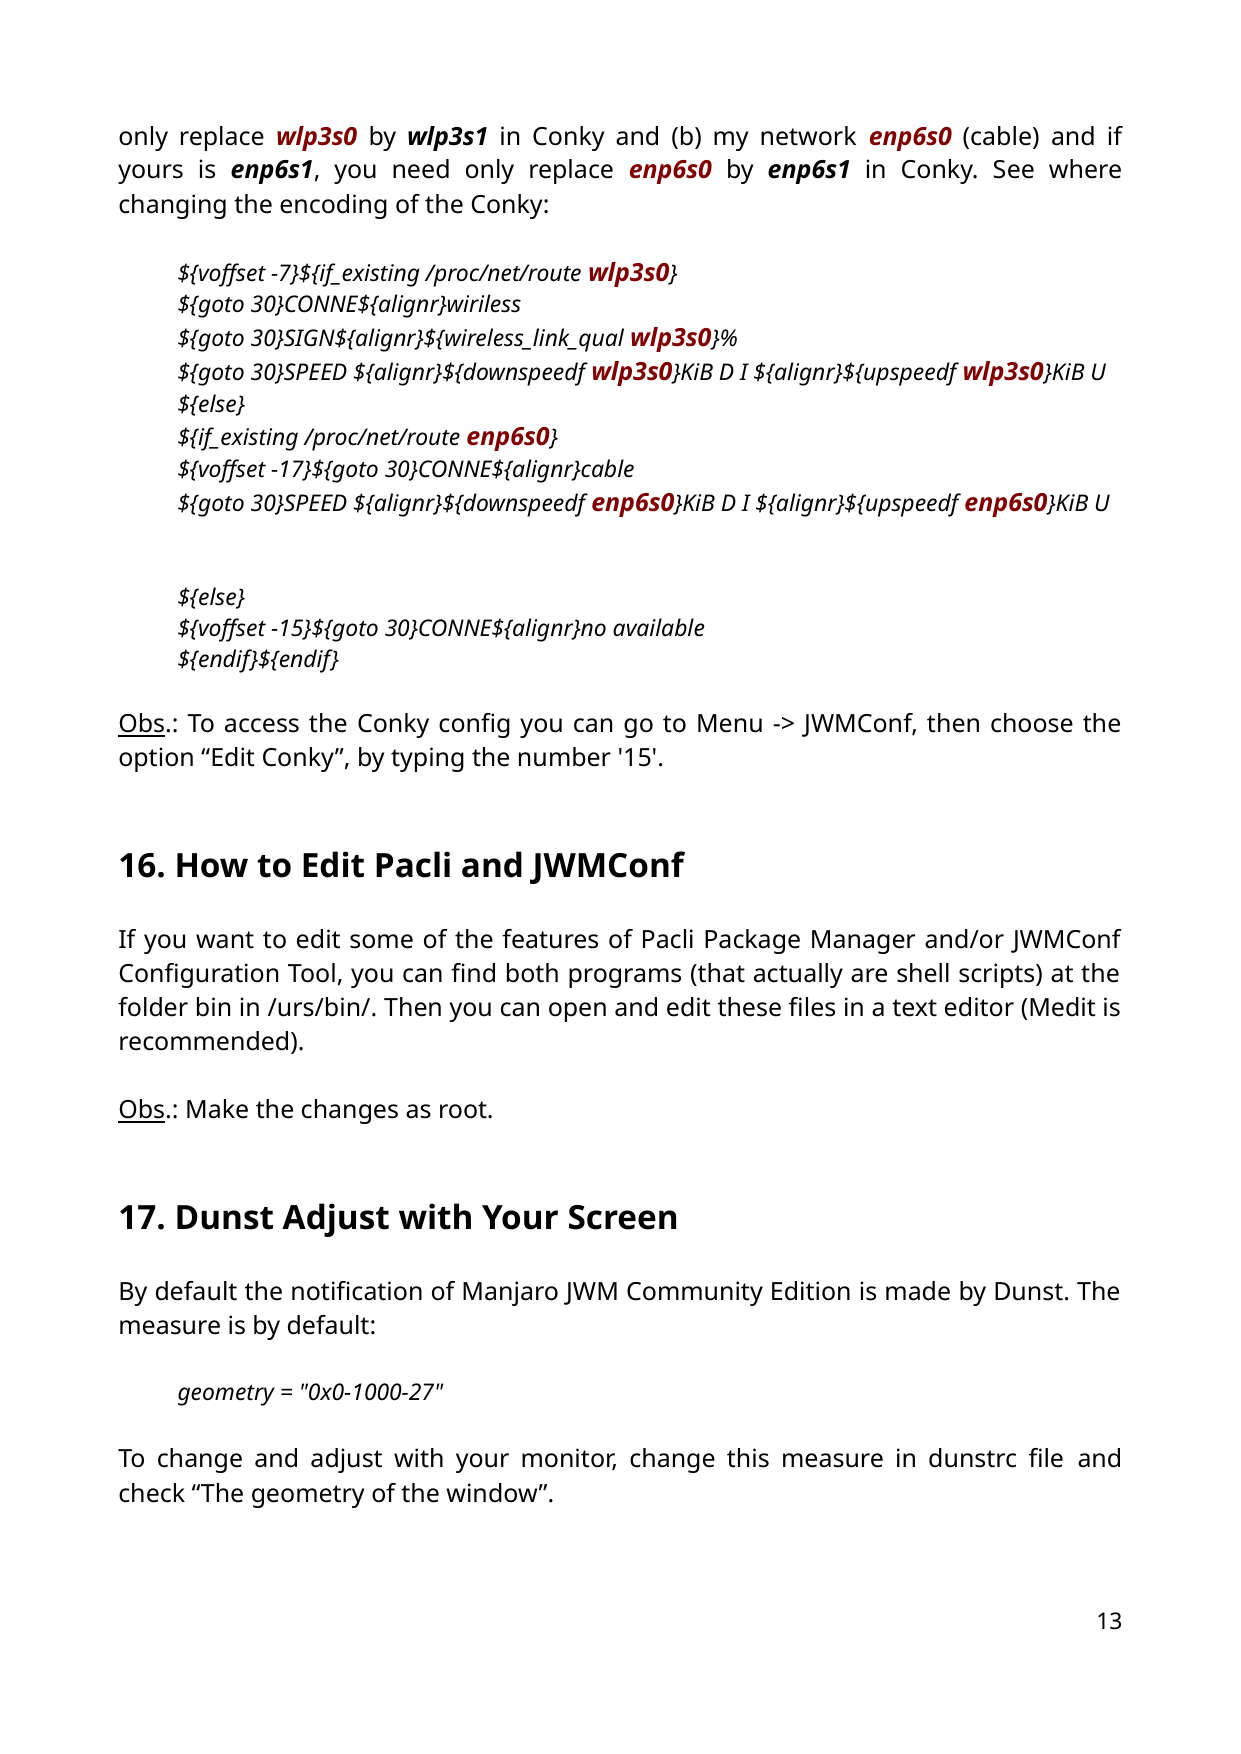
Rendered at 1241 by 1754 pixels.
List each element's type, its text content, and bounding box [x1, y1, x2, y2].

text Obs.: To access the Conky config you can go to Menu -> JWMConf, then choose the option “Edit Conky”, by typing the number '15'. [118, 706, 1122, 774]
text ${goto 30}CONNE${alignr}wiriless [177, 288, 1122, 320]
text geometry = "0x0-1000-27" [177, 1376, 1122, 1407]
subtitle 16. How to Edit Pacli and JWMConf [118, 842, 1122, 888]
text ${voffset -7}${if_existing /proc/net/route wlp3s0} [177, 254, 1122, 288]
text Obs.: Make the changes as root. [118, 1092, 1122, 1126]
text ${endif}${endif} [177, 643, 1122, 675]
text ${goto 30}SPEED ${alignr}${downspeedf wlp3s0}KiB D I ${alignr}${upspeedf wlp3s0}KiB U [177, 354, 1122, 388]
text ${voffset -15}${goto 30}CONNE${alignr}no available [177, 612, 1122, 643]
text ${else} [177, 388, 1122, 419]
text only replace wlp3s0 by wlp3s1 in Conky and (b) my network enp6s0 (cable) and if yours is enp6s1, you need only replace enp6s0 by enp6s1 in Conky. See where changing the encoding of the Conky: [118, 118, 1122, 220]
text ${if_existing /proc/net/route enp6s0} [177, 419, 1122, 453]
text ${goto 30}SIGN${alignr}${wireless_link_qual wlp3s0}% [177, 320, 1122, 354]
text By default the notification of Manjaro JWM Community Edition is made by Dunst. The measure is by default: [118, 1274, 1122, 1342]
subtitle 17. Dunst Adjust with Your Screen [118, 1194, 1122, 1239]
text ${voffset -17}${goto 30}CONNE${alignr}cable [177, 453, 1122, 484]
text If you want to edit some of the features of Pacli Package Manager and/or JWMConf Configuration Tool, you can find both programs (that actually are shell scripts) at the folder bin in /urs/bin/. Then you can open and edit these files in a text editor (Medit is recommended). [118, 922, 1122, 1058]
text ${goto 30}SPEED ${alignr}${downspeedf enp6s0}KiB D I ${alignr}${upspeedf enp6s0}KiB U [177, 484, 1122, 518]
text ${else} [177, 581, 1122, 612]
text To change and adjust with your monitor, change this measure in dunstrc file and check “The geometry of the window”. [118, 1441, 1122, 1509]
